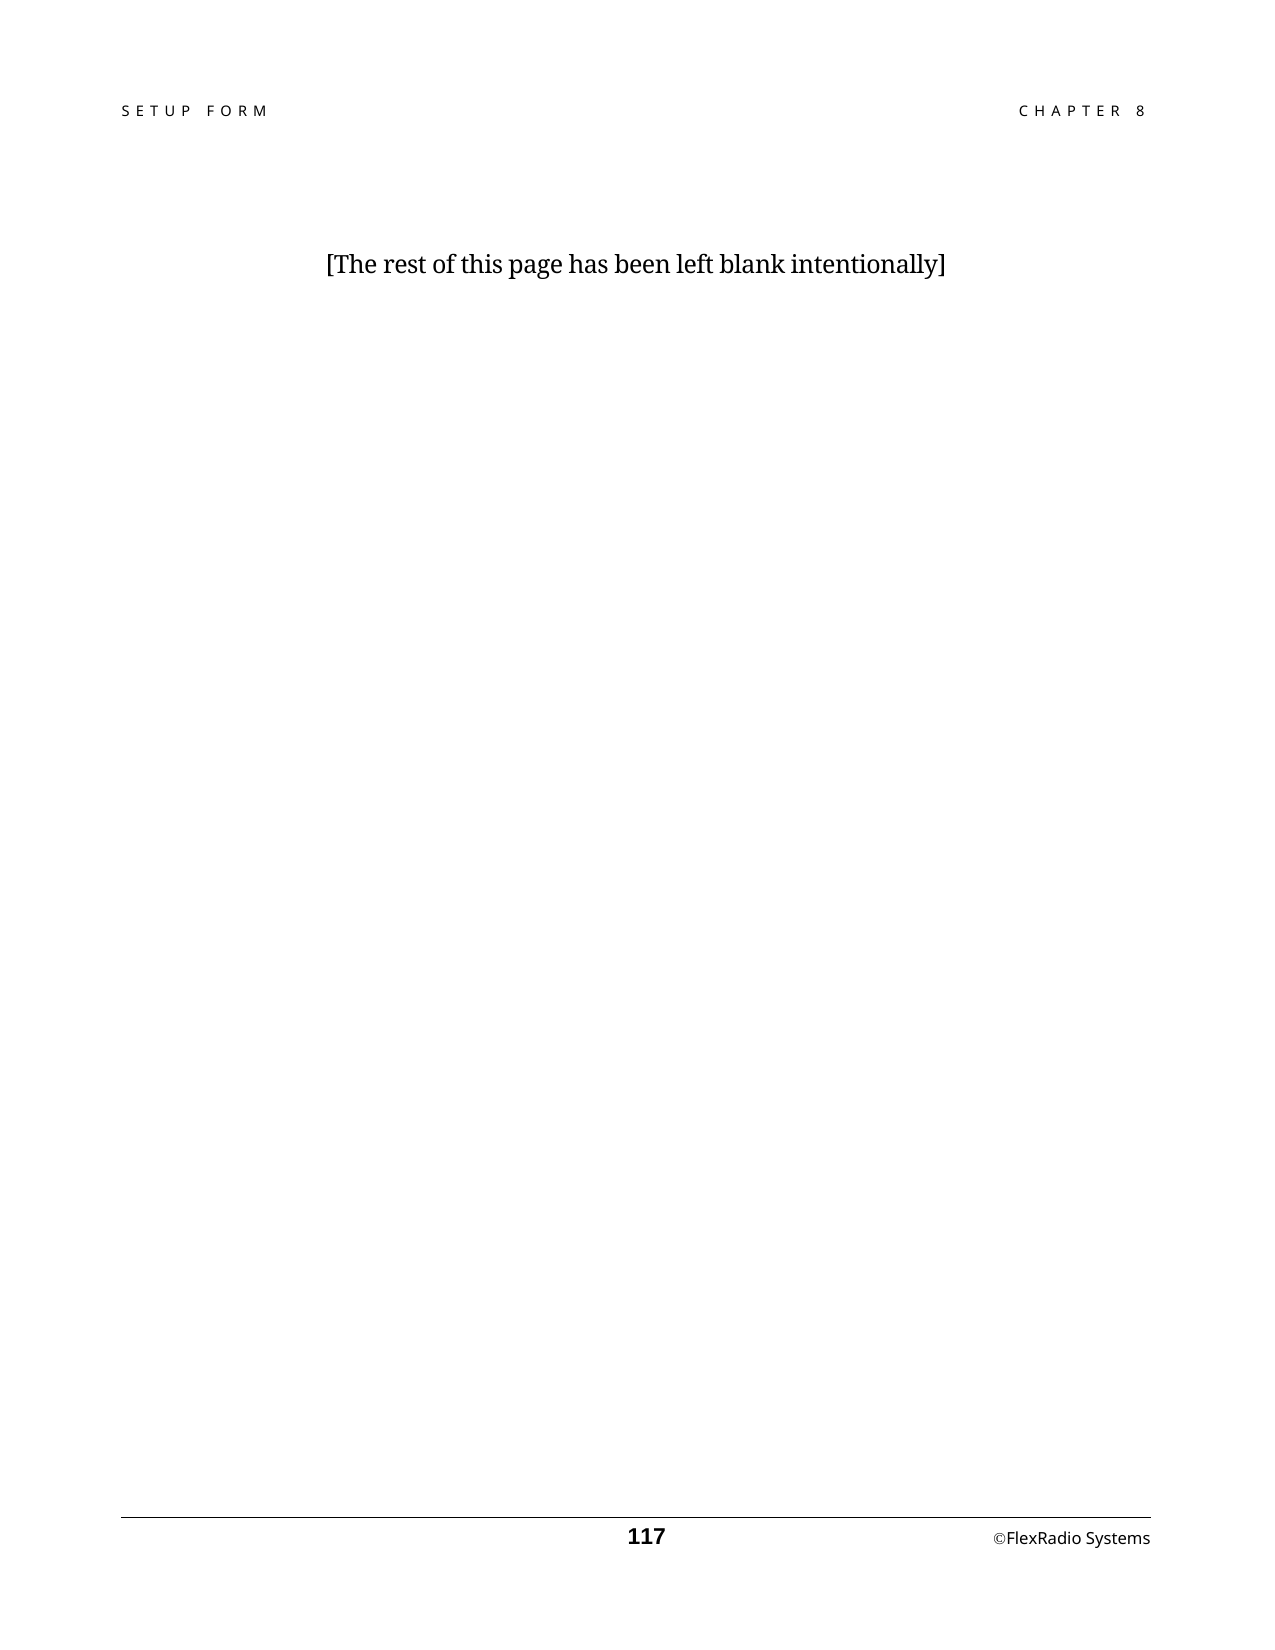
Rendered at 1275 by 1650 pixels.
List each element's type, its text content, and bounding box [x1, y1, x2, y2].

text [The rest of this page has been left blank intentionally] [121, 247, 1151, 281]
